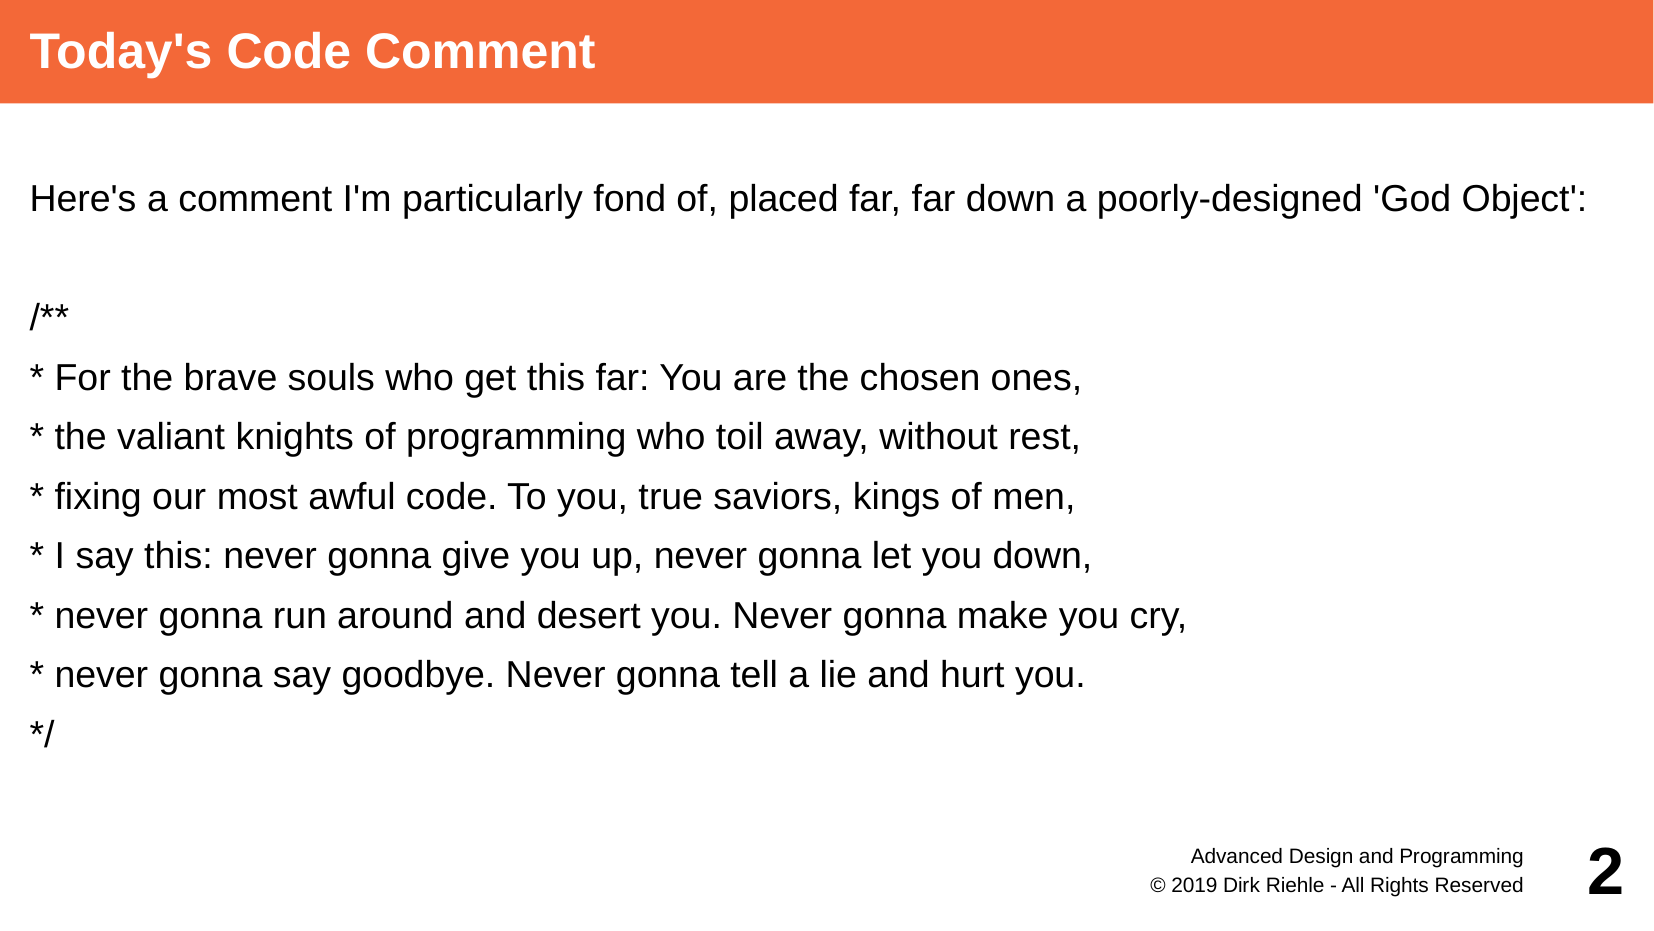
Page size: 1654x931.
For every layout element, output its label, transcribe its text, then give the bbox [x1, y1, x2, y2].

list Here's a comment I'm particularly fond of, placed far, far down a poorly-designed 'God Object': /** * For the brave souls who get this far: You are the chosen ones, * the valiant knights of programming who toil away, without rest, * fixing our most awful code. To you, true saviors, kings of men, * I say this: never gonna give you up, never gonna let you down, * never gonna run around and desert you. Never gonna make you cry, * never gonna say goodbye. Never gonna tell a lie and hurt you. */ [29, 177, 1625, 931]
title Today's Code Comment [0, 0, 1654, 104]
